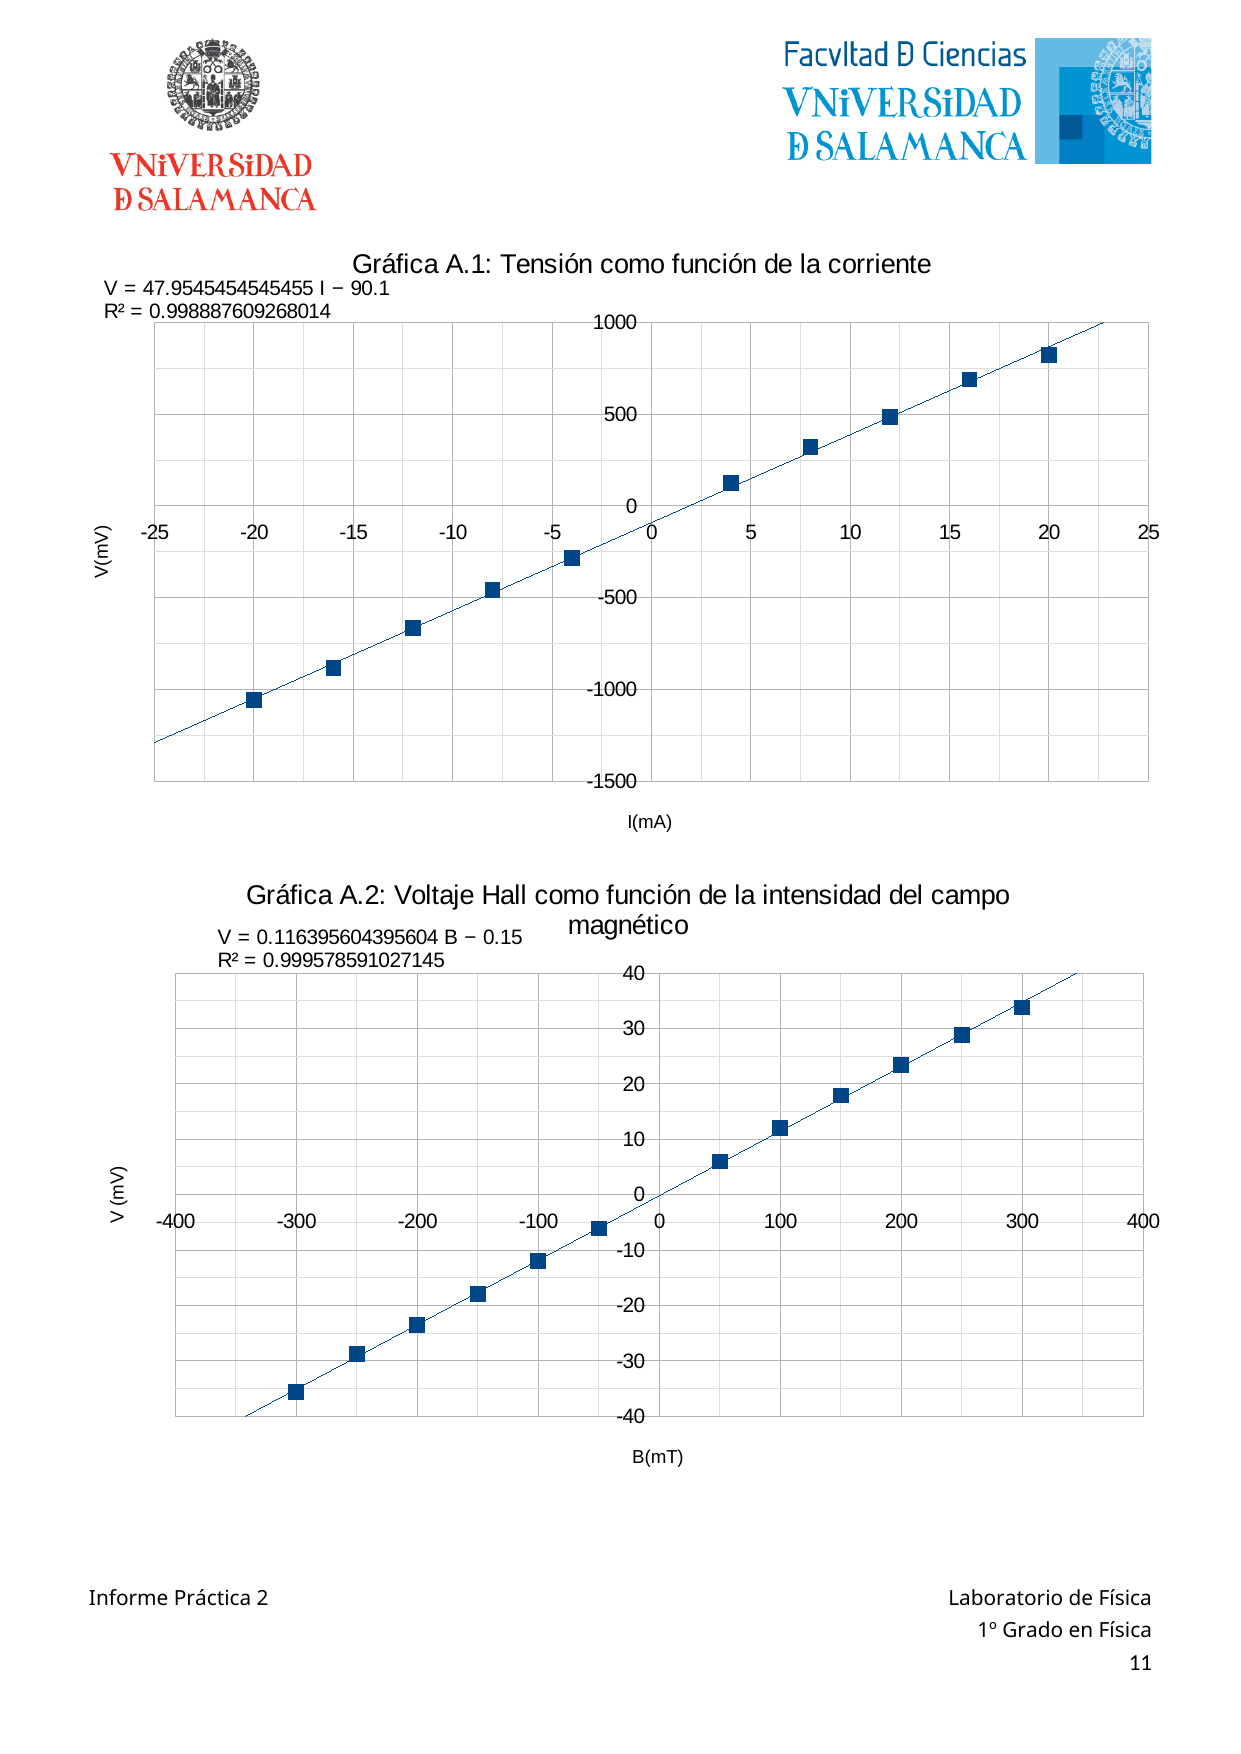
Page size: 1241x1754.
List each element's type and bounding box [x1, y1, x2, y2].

picture [1109, 126, 1115, 135]
picture [1141, 74, 1152, 117]
picture [1091, 83, 1097, 90]
picture [1127, 129, 1147, 148]
picture [1137, 121, 1152, 129]
picture [778, 38, 1152, 164]
picture [1099, 117, 1108, 124]
picture [107, 33, 331, 216]
picture [1100, 74, 1109, 83]
picture [1098, 80, 1142, 119]
picture [1092, 72, 1097, 80]
picture [1118, 126, 1127, 142]
